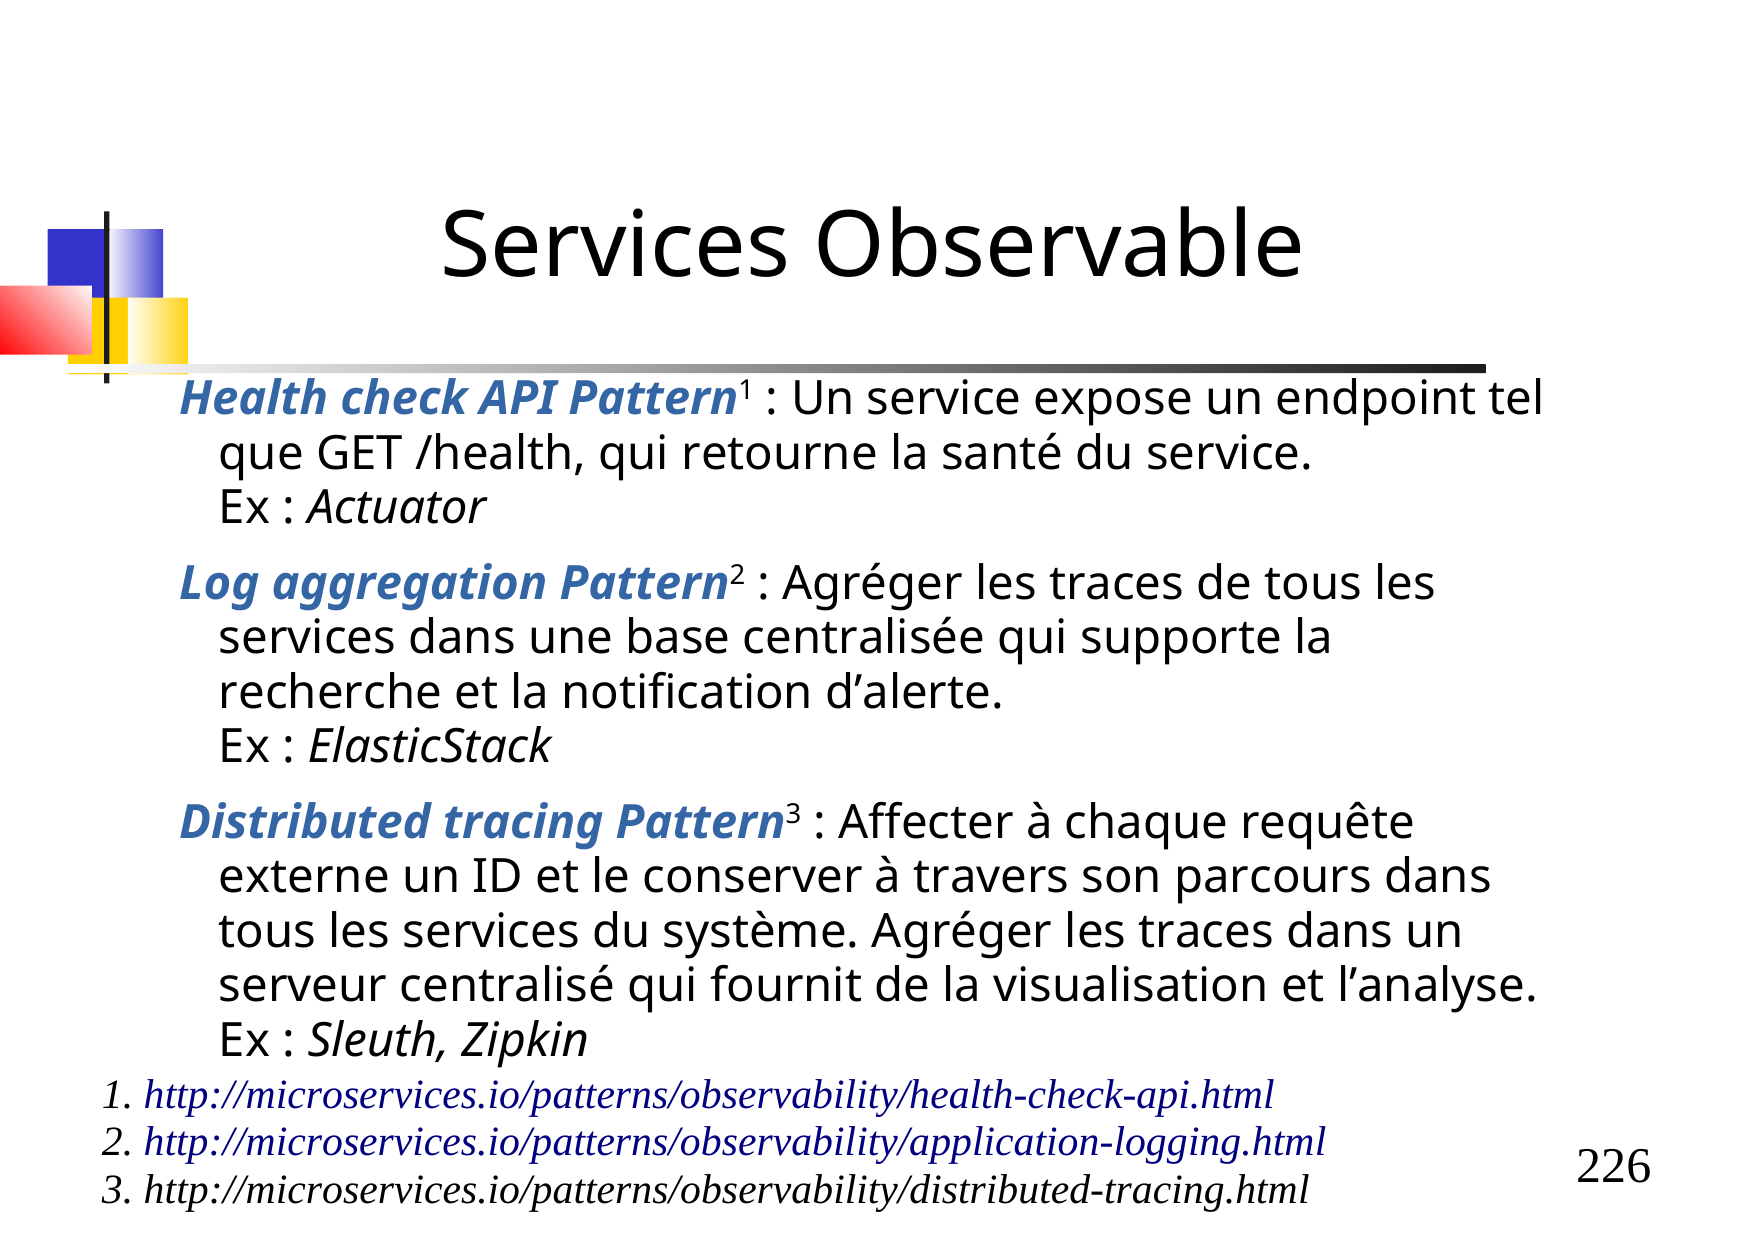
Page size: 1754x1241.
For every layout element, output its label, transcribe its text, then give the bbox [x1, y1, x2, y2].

text_box 1. http://microservices.io/patterns/observability/health-check-api.html 2. http://microservices.io/patterns/observability/application-logging.html 3. http://microservices.io/patterns/observability/distributed-tracing.html [87, 1062, 1347, 1221]
title Services Observable [179, 139, 1567, 351]
list Health check API Pattern1 : Un service expose un endpoint tel que GET /health, qui retourne la santé du service. Ex : Actuator Log aggregation Pattern2 : Agréger les traces de tous les services dans une base centralisée qui supporte la recherche et la notification d’alerte. Ex : ElasticStack Distributed tracing Pattern3 : Affecter à chaque requête externe un ID et le conserver à travers son parcours dans tous les services du système. Agréger les traces dans un serveur centralisé qui fournit de la visualisation et l’analyse. Ex : Sleuth, Zipkin [179, 371, 1567, 1091]
